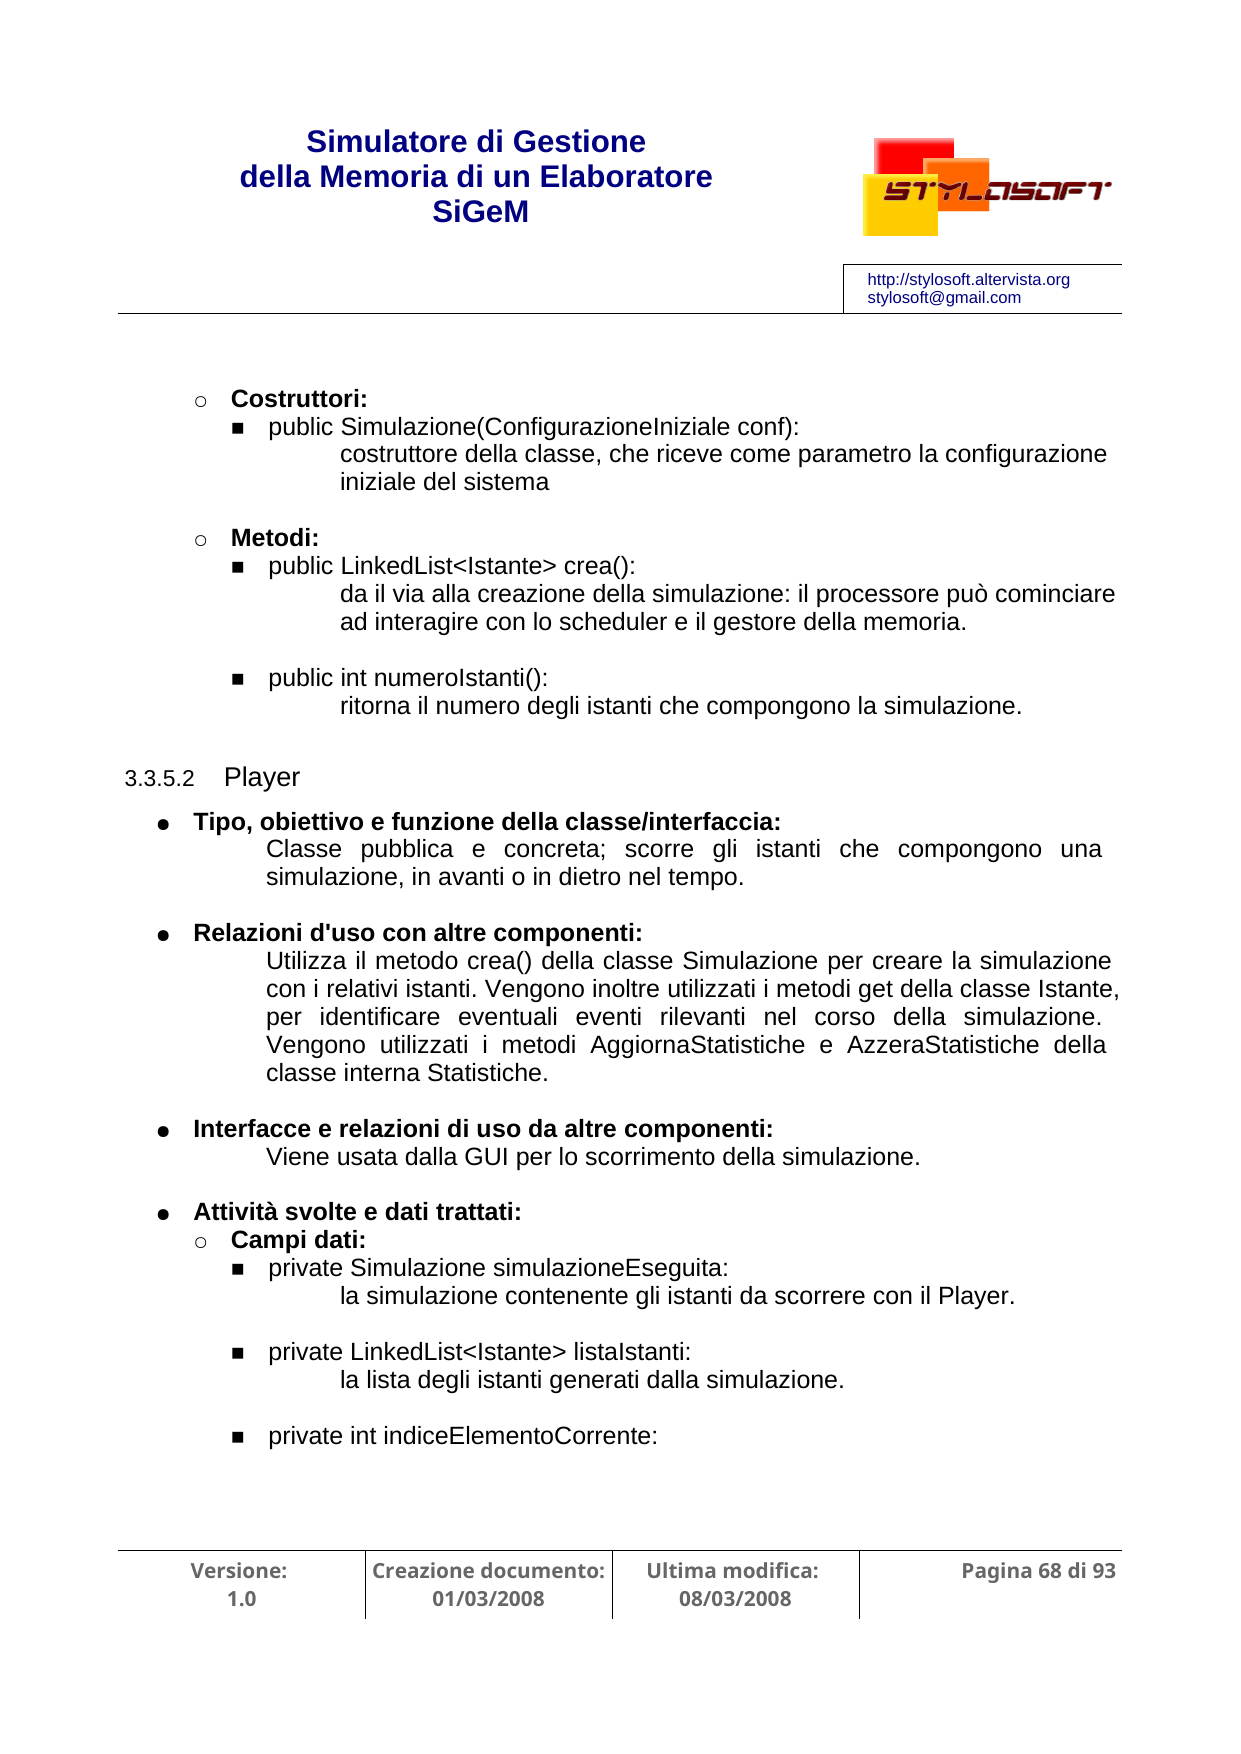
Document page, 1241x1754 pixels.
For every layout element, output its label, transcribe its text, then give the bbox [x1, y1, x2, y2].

list public int numeroIstanti(): [231, 664, 1122, 692]
list public LinkedList<Istante> crea(): [231, 552, 1122, 580]
list Relazioni d'uso con altre componenti: [156, 919, 1122, 947]
text costruttore della classe, che riceve come parametro la configurazione iniziale del sistema [118, 440, 1122, 496]
list Costruttori: [193, 384, 1122, 412]
list public Simulazione(ConfigurazioneIniziale conf): [231, 412, 1122, 440]
subtitle Player [118, 762, 1122, 792]
text da il via alla creazione della simulazione: il processore può cominciare [118, 580, 1122, 608]
picture [848, 123, 1117, 247]
list Attività svolte e dati trattati: [156, 1198, 1122, 1226]
list Tipo, obiettivo e funzione della classe/interfaccia: [156, 807, 1122, 835]
list Interfacce e relazioni di uso da altre componenti: [156, 1114, 1122, 1142]
text la lista degli istanti generati dalla simulazione. [118, 1366, 1122, 1393]
list private Simulazione simulazioneEseguita: [231, 1254, 1122, 1282]
list Classe pubblica e concreta; scorre gli istanti che compongono una simulazione, in avanti o in dietro nel tempo. [156, 835, 1122, 891]
text la simulazione contenente gli istanti da scorrere con il Player. [118, 1282, 1122, 1310]
list Campi dati: [193, 1226, 1122, 1254]
list Viene usata dalla GUI per lo scorrimento della simulazione. [156, 1142, 1122, 1170]
list private int indiceElementoCorrente: [231, 1421, 1122, 1449]
list Utilizza il metodo crea() della classe Simulazione per creare la simulazione con i relativi istanti. Vengono inoltre utilizzati i metodi get della classe Istante, per identificare eventuali eventi rilevanti nel corso della simulazione. Vengono utilizzati i metodi AggiornaStatistiche e AzzeraStatistiche della classe interna Statistiche. [156, 947, 1122, 1086]
list private LinkedList<Istante> listaIstanti: [231, 1338, 1122, 1366]
list Metodi: [193, 524, 1122, 552]
text ritorna il numero degli istanti che compongono la simulazione. [118, 692, 1122, 719]
text ad interagire con lo scheduler e il gestore della memoria. [118, 608, 1122, 636]
